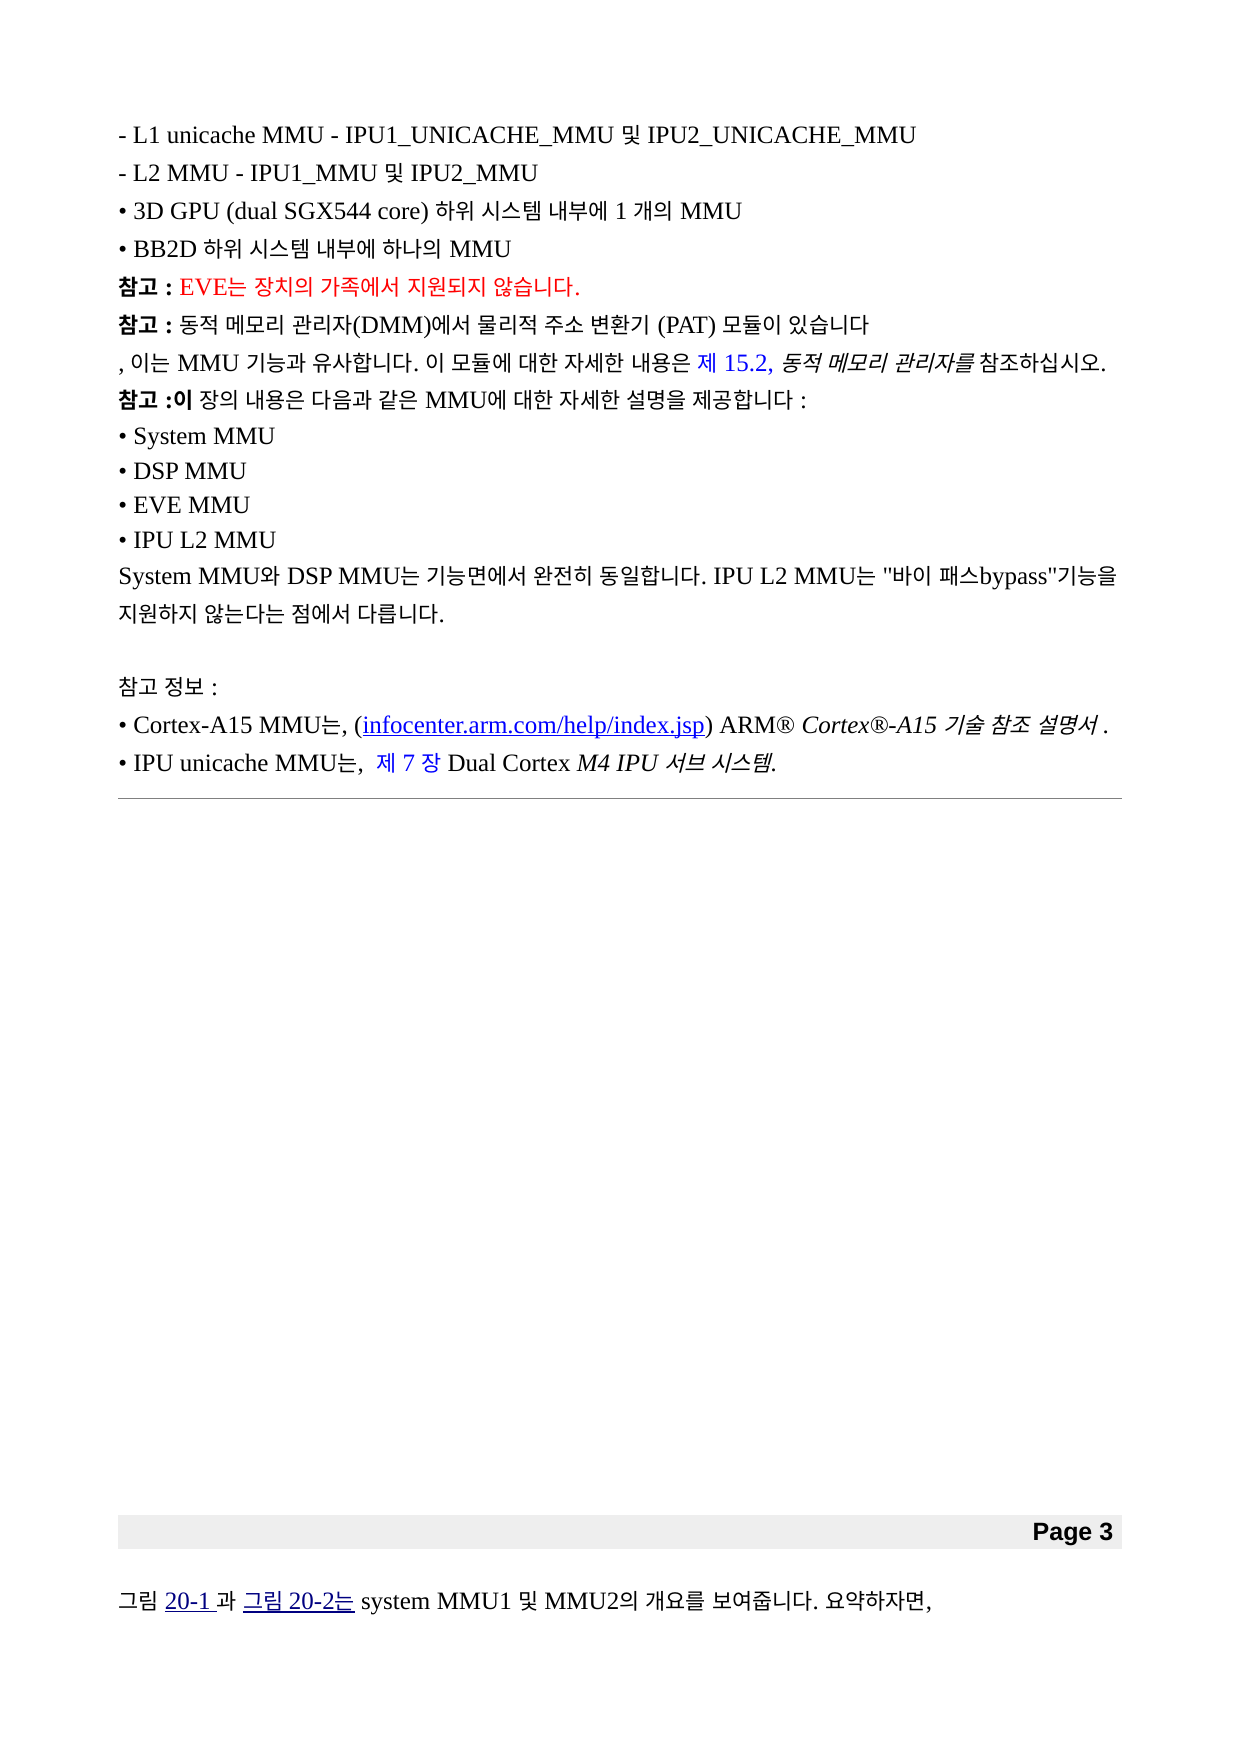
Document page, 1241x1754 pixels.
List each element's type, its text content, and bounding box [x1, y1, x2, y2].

text • IPU unicache MMU는, 제 7 장 Dual Cortex M4 IPU 서브 시스템. [118, 746, 1122, 777]
text 참고 : EVE는 장치의 가족에서 지원되지 않습니다. [118, 270, 1122, 301]
text • System MMU [118, 421, 1122, 450]
text 참고 정보 : [118, 670, 1122, 701]
text • Cortex-A15 MMU는, (infocenter.arm.com/help/index.jsp) ARM® Cortex®-A15 기술 참조 설명서 . [118, 708, 1122, 739]
text 그림 20-1 과 그림 20-2는 system MMU1 및 MMU2의 개요를 보여줍니다. 요약하자면, [118, 1584, 1122, 1615]
text • DSP MMU [118, 456, 1122, 485]
text • EVE MMU [118, 490, 1122, 519]
text • BB2D 하위 시스템 내부에 하나의 MMU [118, 232, 1122, 263]
text System MMU와 DSP MMU는 기능면에서 완전히 동일합니다. IPU L2 MMU는 "바이 패스bypass"기능을 지원하지 않는다는 점에서 다릅니다. [118, 559, 1122, 629]
text 참고 :이 장의 내용은 다음과 같은 MMU에 대한 자세한 설명을 제공합니다 : [118, 383, 1122, 415]
text • IPU L2 MMU [118, 525, 1122, 554]
text - L2 MMU - IPU1_MMU 및 IPU2_MMU [118, 156, 1122, 188]
text , 이는 MMU 기능과 유사합니다. 이 모듈에 대한 자세한 내용은 제 15.2, 동적 메모리 관리자를 참조하십시오. [118, 346, 1122, 377]
text • 3D GPU (dual SGX544 core) 하위 시스템 내부에 1 개의 MMU [118, 194, 1122, 226]
table_header Page 3 [118, 1515, 1122, 1549]
text - L1 unicache MMU - IPU1_UNICACHE_MMU 및 IPU2_UNICACHE_MMU [118, 118, 1122, 150]
text 참고 : 동적 메모리 관리자(DMM)에서 물리적 주소 변환기 (PAT) 모듈이 있습니다 [118, 308, 1122, 339]
